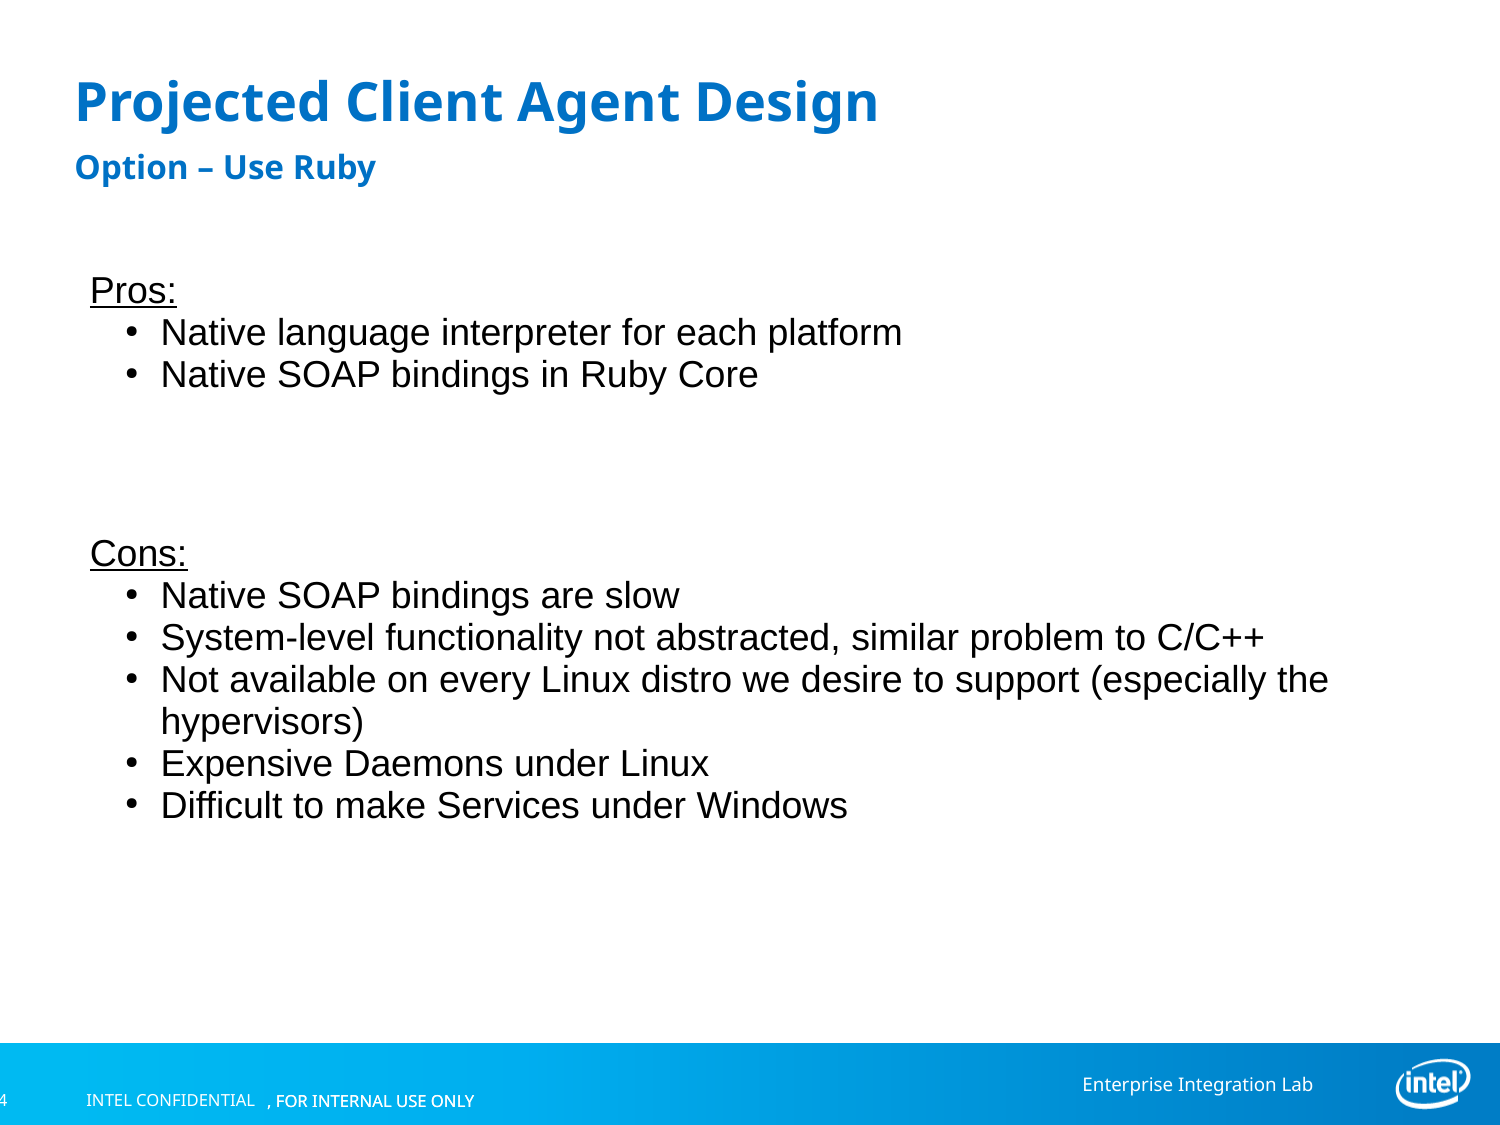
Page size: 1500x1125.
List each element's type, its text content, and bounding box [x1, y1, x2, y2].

text_box Cons: Native SOAP bindings are slow System-level functionality not abstracted, similar problem to C/C++ Not available on every Linux distro we desire to support (especially the hypervisors) Expensive Daemons under Linux Difficult to make Services under Windows [75, 525, 1343, 834]
title Projected Client Agent Design Option – Use Ruby [74, 67, 1425, 213]
text_box Pros: Native language interpreter for each platform Native SOAP bindings in Ruby Core [75, 262, 919, 446]
picture [1307, 1043, 1314, 1125]
picture [1304, 1082, 1310, 1090]
picture [1245, 1043, 1252, 1081]
picture [1245, 1081, 1252, 1125]
picture [1324, 1043, 1500, 1125]
picture [1289, 1043, 1296, 1125]
